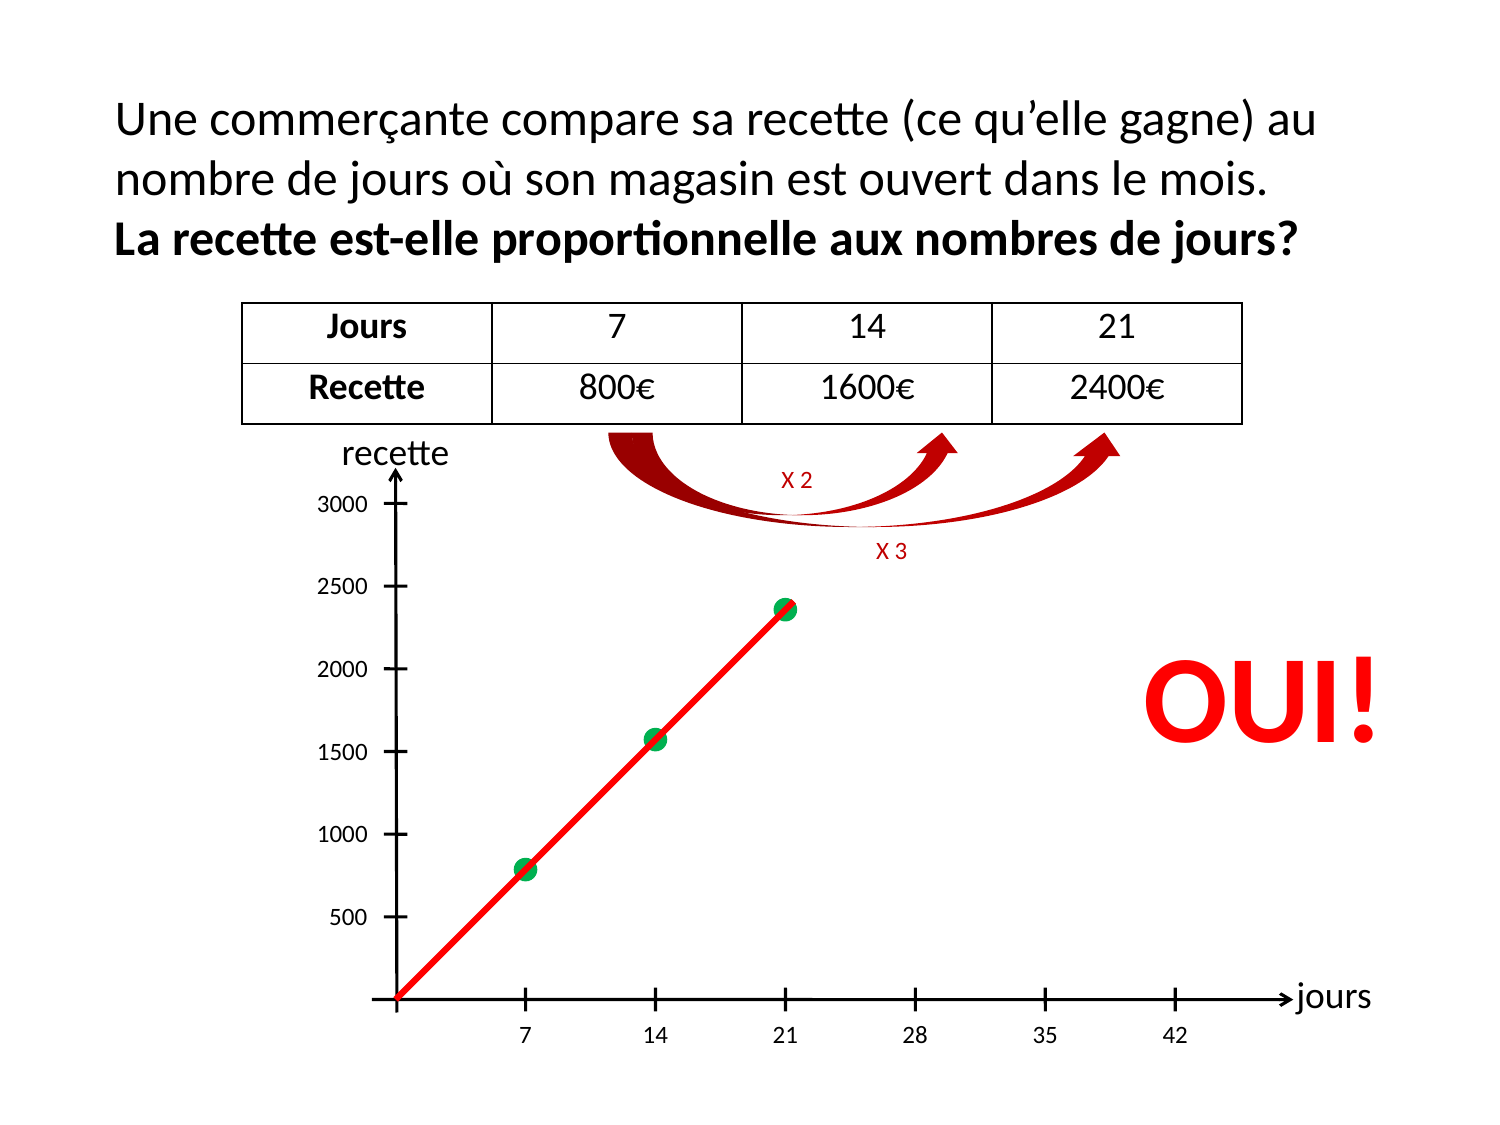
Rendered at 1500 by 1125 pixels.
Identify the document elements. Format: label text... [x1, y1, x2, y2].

table_header Jours [243, 304, 491, 363]
text_box 35 [1009, 1011, 1081, 1057]
text_box 1000 [289, 810, 396, 856]
table_header 14 [743, 304, 991, 363]
text_box 3000 [289, 479, 396, 525]
text_box 21 [749, 1011, 821, 1057]
text_box [513, 857, 531, 875]
text_box X 3 [844, 527, 939, 572]
text_box 2500 [289, 562, 396, 608]
text_box 2000 [289, 645, 396, 690]
text_box [650, 734, 668, 752]
text_box [780, 604, 798, 622]
text_box jours [1281, 964, 1471, 1024]
text_box [773, 597, 791, 615]
text_box X 2 [749, 456, 845, 501]
table_cell 800€ [493, 364, 741, 423]
text_box 28 [879, 1011, 951, 1057]
text_box [608, 432, 1121, 527]
table_cell 2400€ [993, 364, 1241, 423]
text_box OUI! [1116, 609, 1412, 775]
text_box 1500 [289, 727, 396, 773]
table_cell Recette [243, 364, 491, 423]
table_cell 1600€ [743, 364, 991, 423]
text_box Une commerçante compare sa recette (ce qu’elle gagne) au nombre de jours où son magasin est ouvert dans le mois. La recette est-elle proportionnelle aux nombres de jours? [100, 78, 1400, 273]
text_box 7 [490, 1011, 561, 1057]
text_box 500 [301, 893, 396, 939]
text_box recette [312, 420, 479, 481]
text_box 14 [620, 1011, 691, 1057]
text_box [520, 864, 538, 882]
text_box 42 [1139, 1011, 1211, 1057]
text_box [643, 727, 661, 745]
table_header 7 [493, 304, 741, 363]
table_header 21 [993, 304, 1241, 363]
